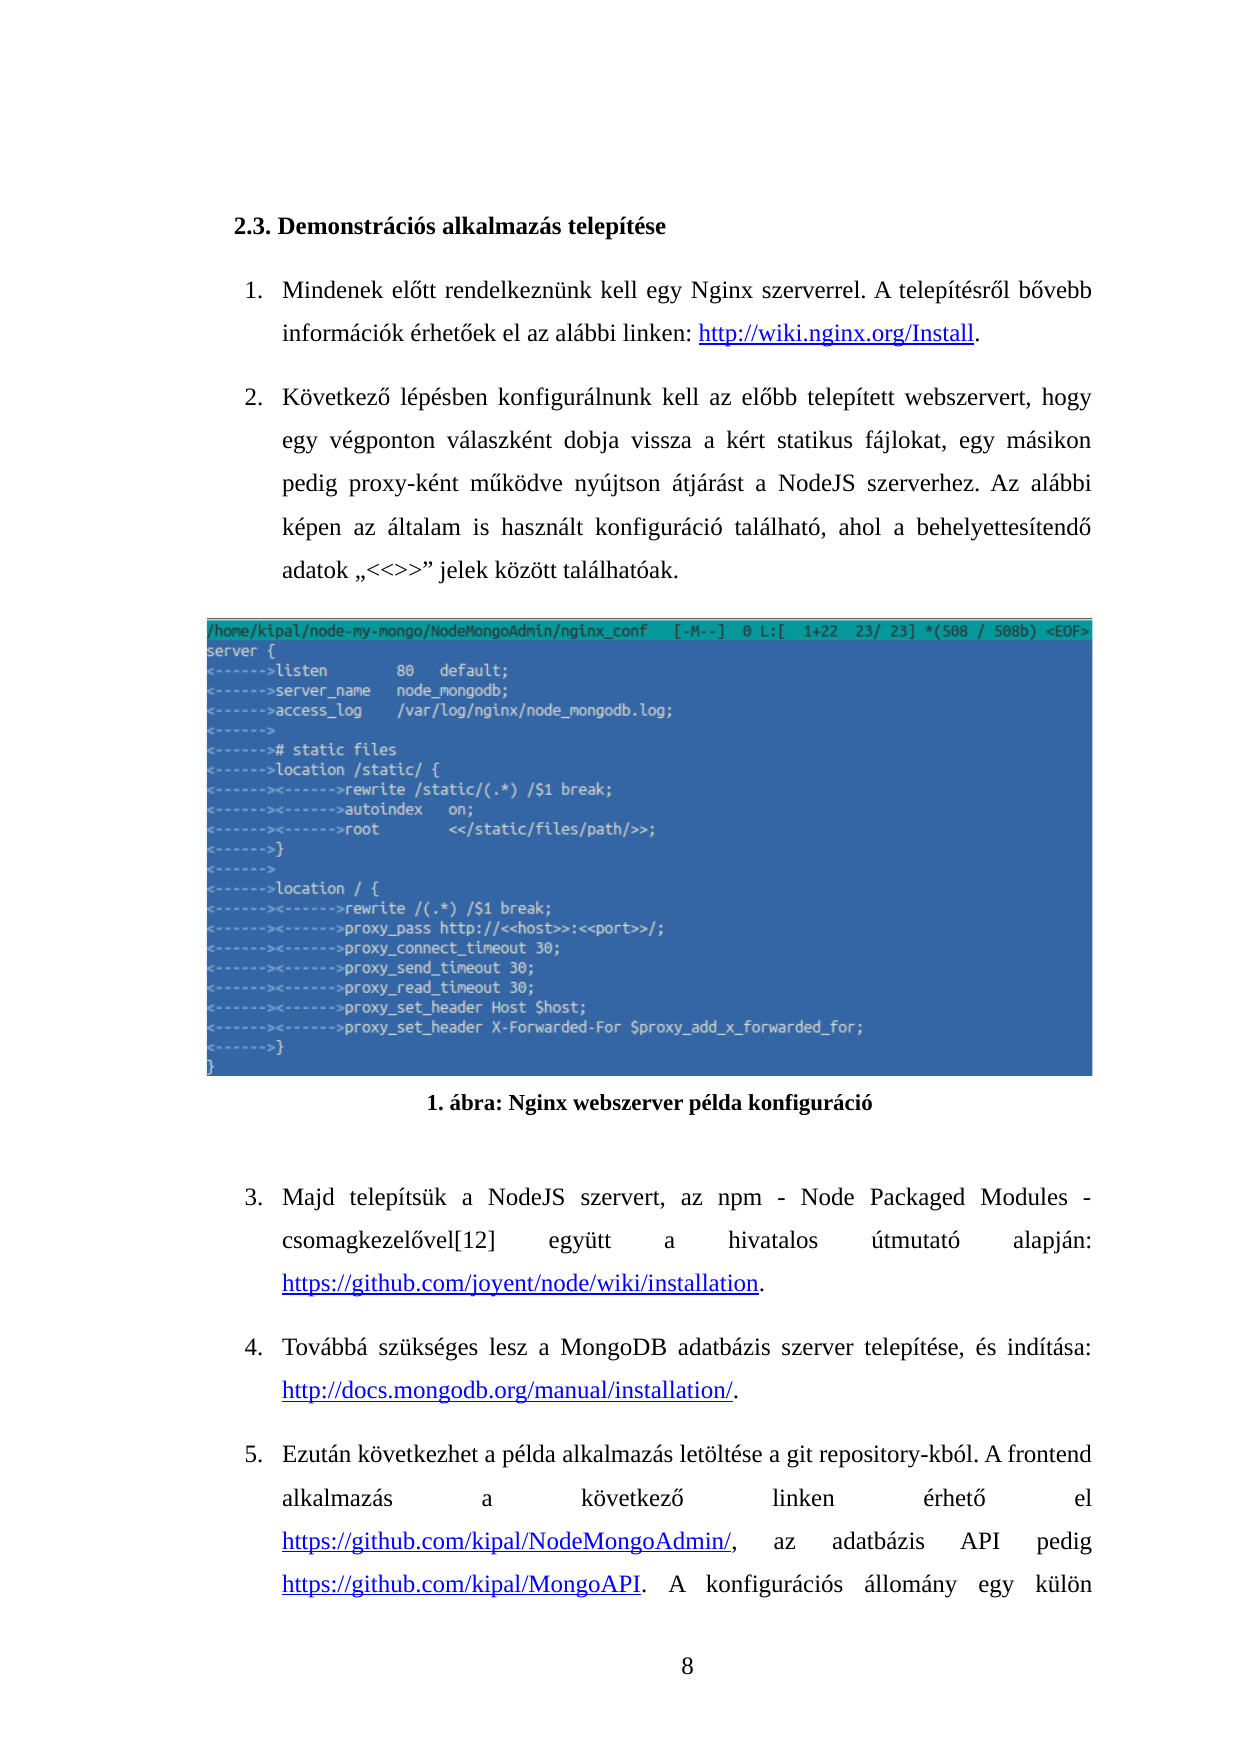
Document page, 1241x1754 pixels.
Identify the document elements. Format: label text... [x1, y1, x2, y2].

text 1. ábra: Nginx webszerver példa konfiguráció [207, 1076, 1092, 1115]
list Továbbá szükséges lesz a MongoDB adatbázis szerver telepítése, és indítása: http://docs.mongodb.org/manual/installation/. [244, 1332, 1092, 1404]
picture [206, 618, 1093, 1076]
list Ezután következhet a példa alkalmazás letöltése a git repository-kból. A frontend alkalmazás a következő linken érhető el https://github.com/kipal/NodeMongoAdmin/, az adatbázis API pedig https://github.com/kipal/MongoAPI. A konfigurációs állomány egy külön [244, 1439, 1092, 1598]
subtitle 2.3. Demonstrációs alkalmazás telepítése [207, 211, 1092, 240]
list Következő lépésben konfigurálnunk kell az előbb telepített webszervert, hogy egy végponton válaszként dobja vissza a kért statikus fájlokat, egy másikon pedig proxy-ként működve nyújtson átjárást a NodeJS szerverhez. Az alábbi képen az általam is használt konfiguráció található, ahol a behelyettesítendő adatok „<<>>” jelek között találhatóak. [244, 382, 1092, 583]
list Majd telepítsük a NodeJS szervert, az npm - Node Packaged Modules - csomagkezelővel[12] együtt a hivatalos útmutató alapján: https://github.com/joyent/node/wiki/installation. [244, 1182, 1092, 1297]
list Mindenek előtt rendelkeznünk kell egy Nginx szerverrel. A telepítésről bővebb információk érhetőek el az alábbi linken: http://wiki.nginx.org/Install. [244, 275, 1092, 347]
